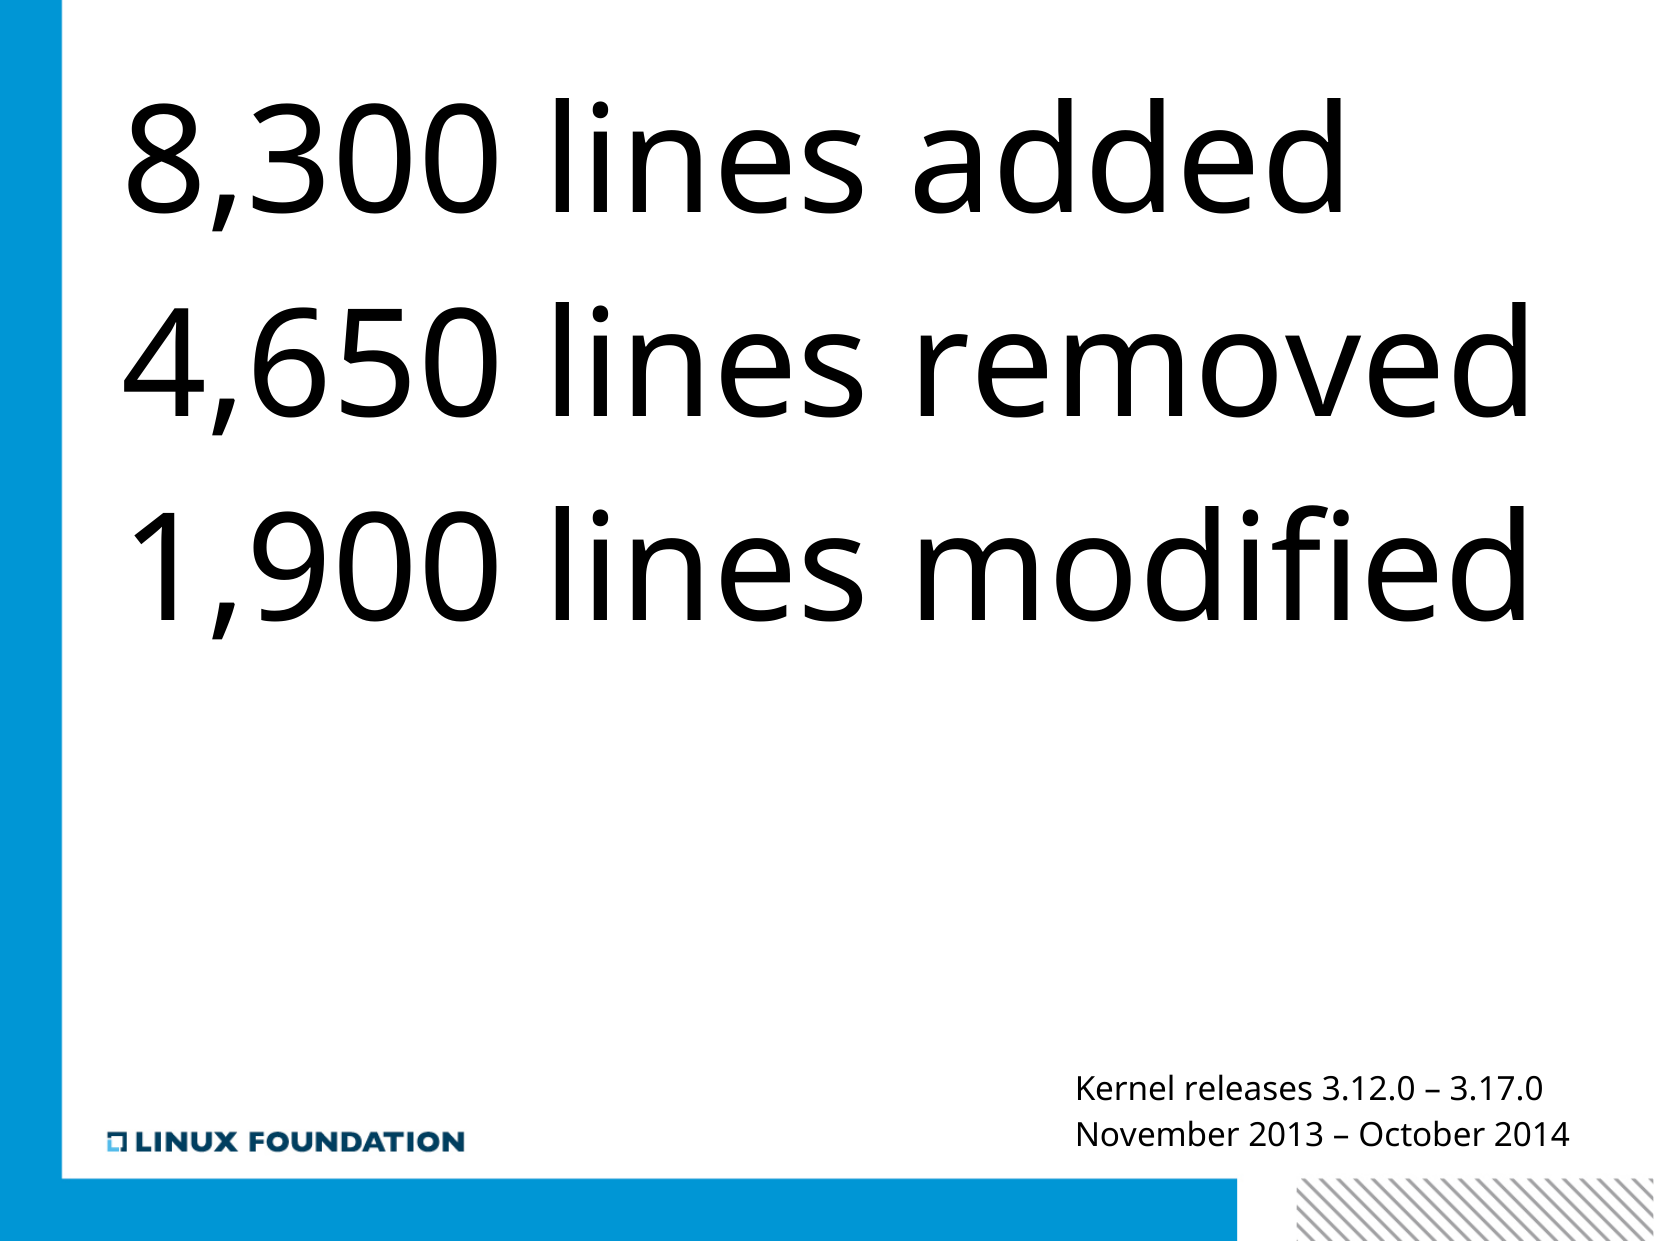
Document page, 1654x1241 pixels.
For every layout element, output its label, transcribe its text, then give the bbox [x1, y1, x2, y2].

picture [62, 0, 1654, 1241]
text_box Kernel releases 3.12.0 – 3.17.0 November 2013 – October 2014 [1060, 1057, 1587, 1153]
text_box 8,300 lines added 4,650 lines removed 1,900 lines modified [67, 44, 1612, 600]
